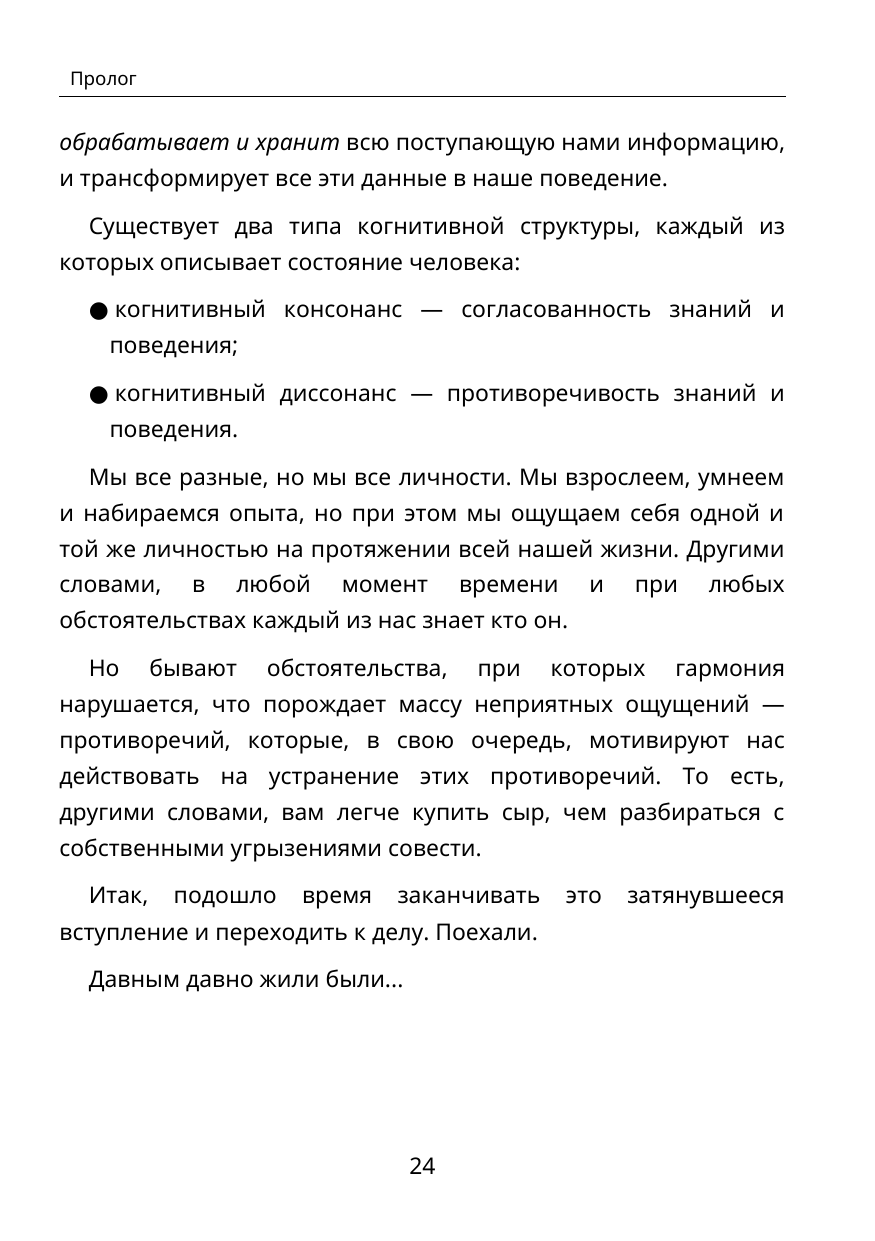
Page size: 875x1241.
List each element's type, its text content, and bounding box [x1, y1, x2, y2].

text Итак, подошло время заканчивать это затянувшееся вступление и переходить к делу. Поехали. [59, 879, 786, 947]
text Но бывают обстоятельства, при которых гармония нарушается, что порождает массу неприятных ощущений — противоречий, которые, в свою очередь, мотивируют нас действовать на устранение этих противоречий. То есть, другими словами, вам легче купить сыр, чем разбираться с собственными угрызениями совести. [59, 652, 786, 863]
text обрабатывает и хранит всю поступающую нами информацию, и трансформирует все эти данные в наше поведение. [59, 126, 786, 193]
text Мы все разные, но мы все личности. Мы взрослеем, умнеем и набираемся опыта, но при этом мы ощущаем себя одной и той же личностью на протяжении всей нашей жизни. Другими словами, в любой момент времени и при любых обстоятельствах каждый из нас знает кто он. [59, 461, 786, 636]
text Существует два типа когнитивной структуры, каждый из которых описывает состояние человека: [59, 210, 786, 277]
list когнитивный консонанс — согласованность знаний и поведения; [88, 293, 786, 361]
text Давным давно жили были... [59, 963, 786, 994]
list когнитивный диссонанс — противоречивость знаний и поведения. [88, 377, 786, 444]
